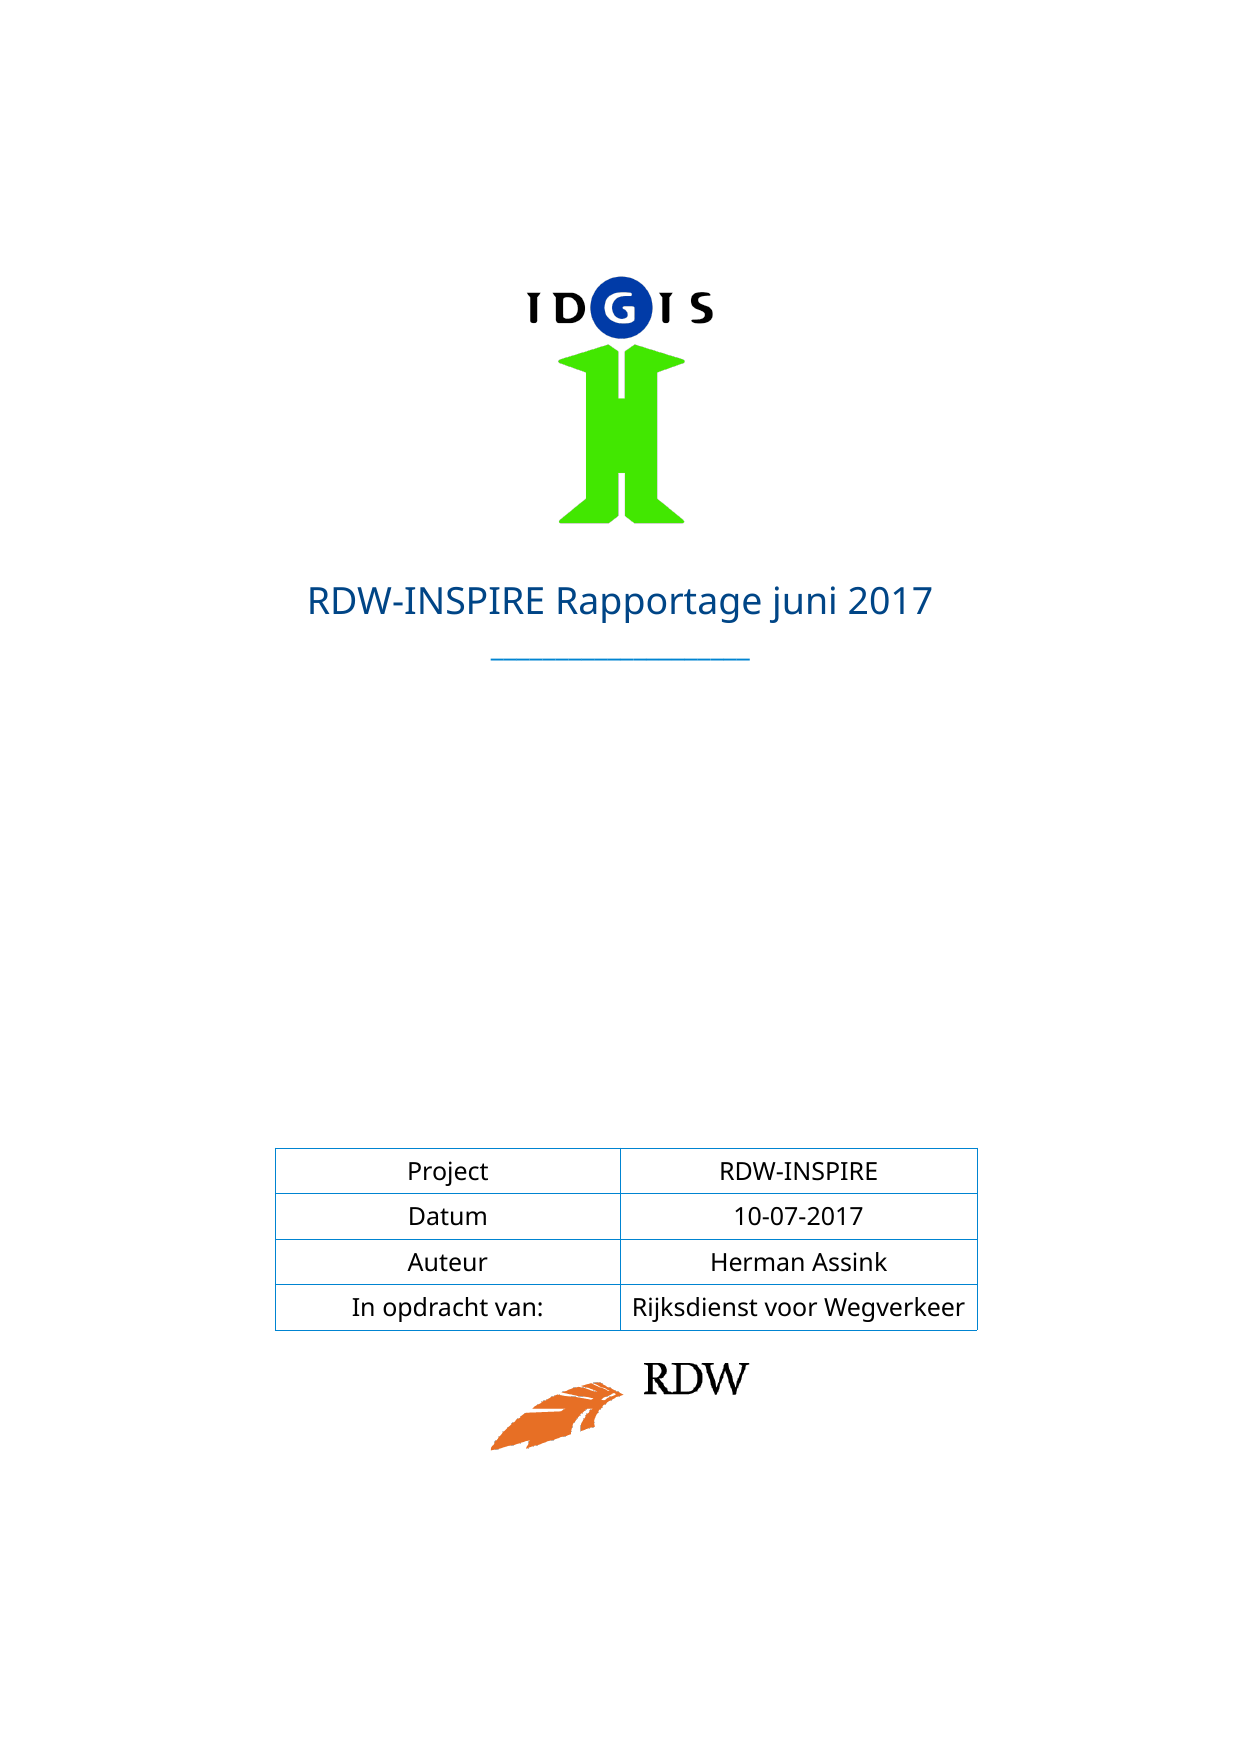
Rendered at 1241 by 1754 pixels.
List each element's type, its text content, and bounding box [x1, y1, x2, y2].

table_cell Herman Assink [621, 1240, 977, 1284]
picture [525, 275, 715, 524]
table_header RDW-INSPIRE [621, 1149, 977, 1193]
table_cell In opdracht van: [276, 1285, 620, 1330]
table_cell Datum [276, 1194, 620, 1239]
table_cell Auteur [276, 1240, 620, 1284]
picture [490, 1356, 750, 1454]
table_cell 10-07-2017 [621, 1194, 977, 1239]
text ____________________ [118, 626, 1122, 665]
table_header Project [276, 1149, 620, 1193]
table_cell Rijksdienst voor Wegverkeer [621, 1285, 977, 1330]
text RDW-INSPIRE Rapportage juni 2017 [118, 574, 1122, 626]
